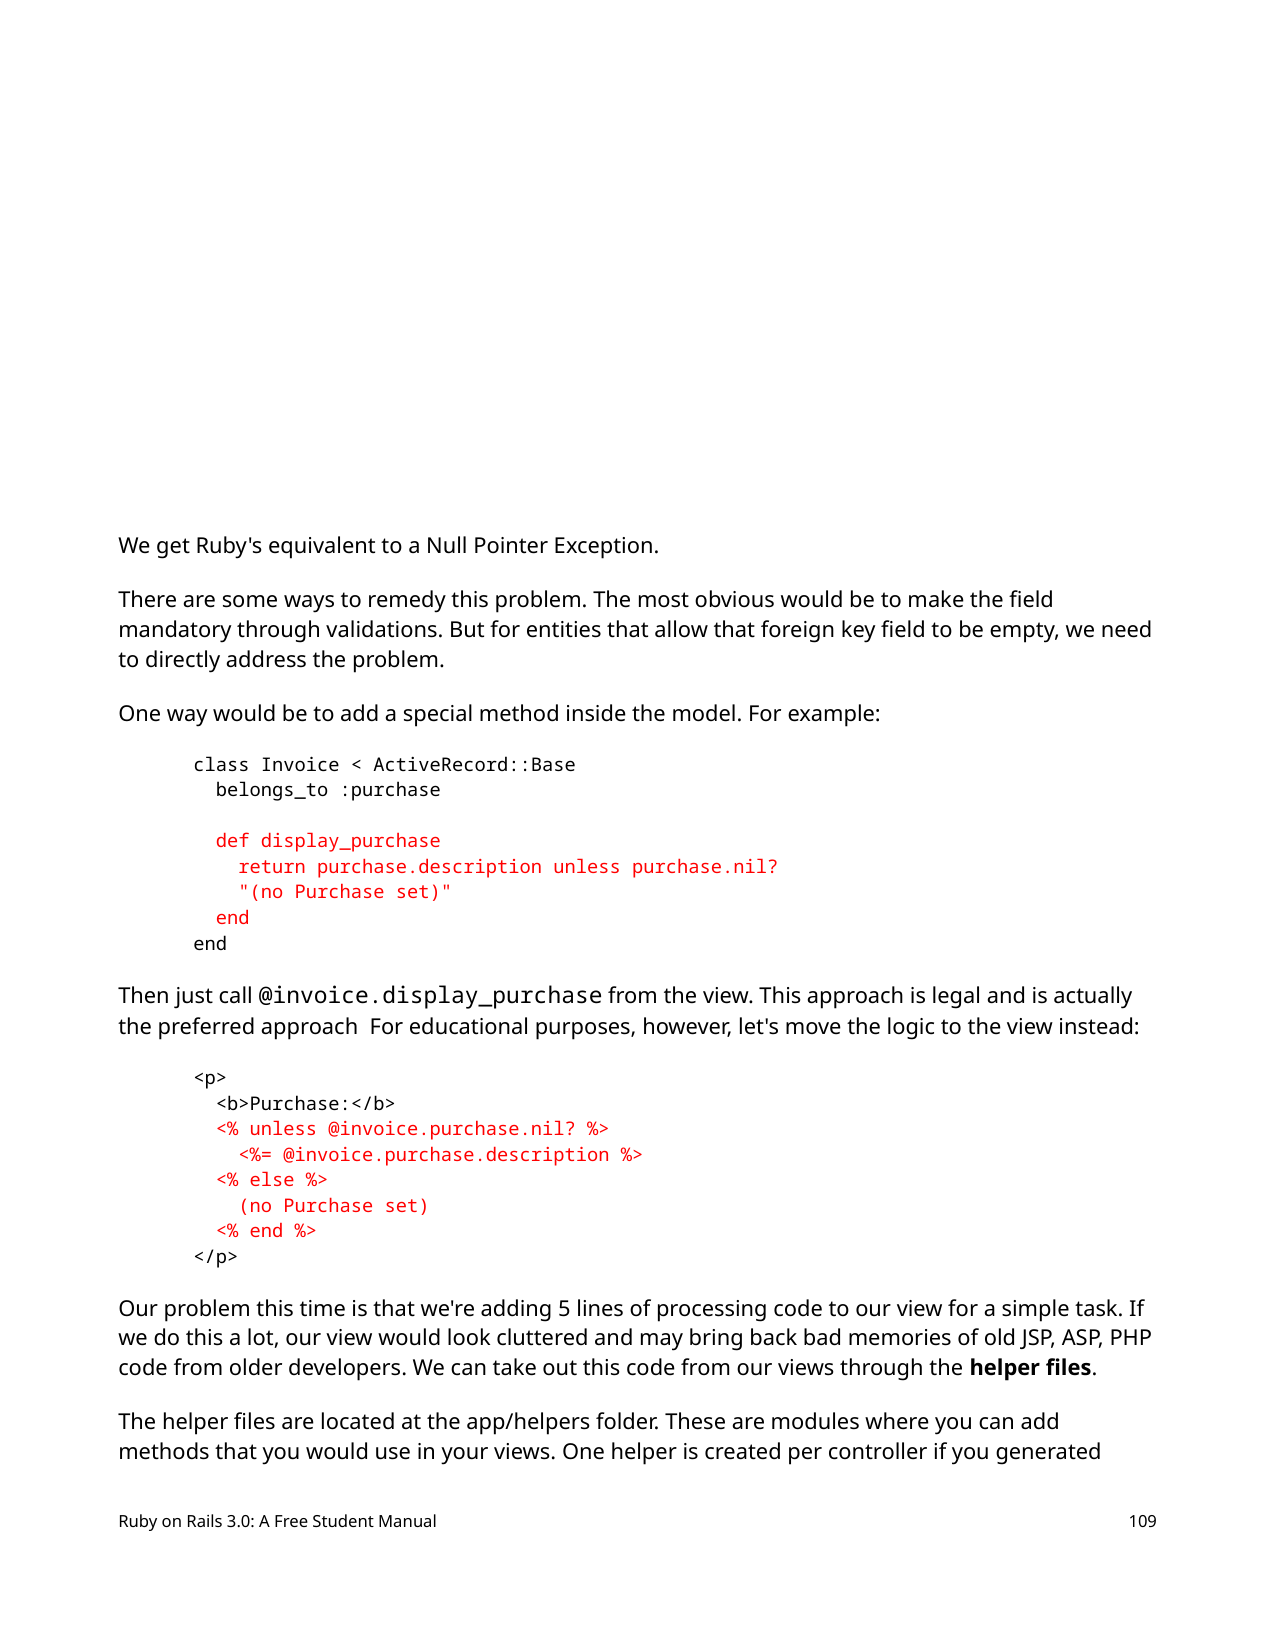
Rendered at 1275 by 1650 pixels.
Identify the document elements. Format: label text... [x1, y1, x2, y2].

text Then just call @invoice.display_purchase from the view. This approach is legal and is actually the preferred approach For educational purposes, however, let's move the logic to the view instead: [118, 979, 1157, 1040]
text class Invoice < ActiveRecord::Base belongs_to :purchase def display_purchase return purchase.description unless purchase.nil? "(no Purchase set)" end end [193, 751, 1157, 955]
text The helper files are located at the app/helpers folder. These are modules where you can add methods that you would use in your views. One helper is created per controller if you generated [118, 1406, 1157, 1465]
text One way would be to add a special method inside the model. For example: [118, 697, 1157, 727]
text <p> <b>Purchase:</b> <% unless @invoice.purchase.nil? %> <%= @invoice.purchase.description %> <% else %> (no Purchase set) <% end %> </p> [193, 1064, 1157, 1268]
text Our problem this time is that we're adding 5 lines of processing code to our view for a simple task. If we do this a lot, our view would look cluttered and may bring back bad memories of old JSP, ASP, PHP code from older developers. We can take out this code from our views through the helper files. [118, 1292, 1157, 1382]
text There are some ways to remedy this problem. The most obvious would be to make the field mandatory through validations. But for entities that allow that foreign key field to be empty, we need to directly address the problem. [118, 584, 1157, 673]
text We get Ruby's equivalent to a Null Pointer Exception. [118, 530, 1157, 560]
